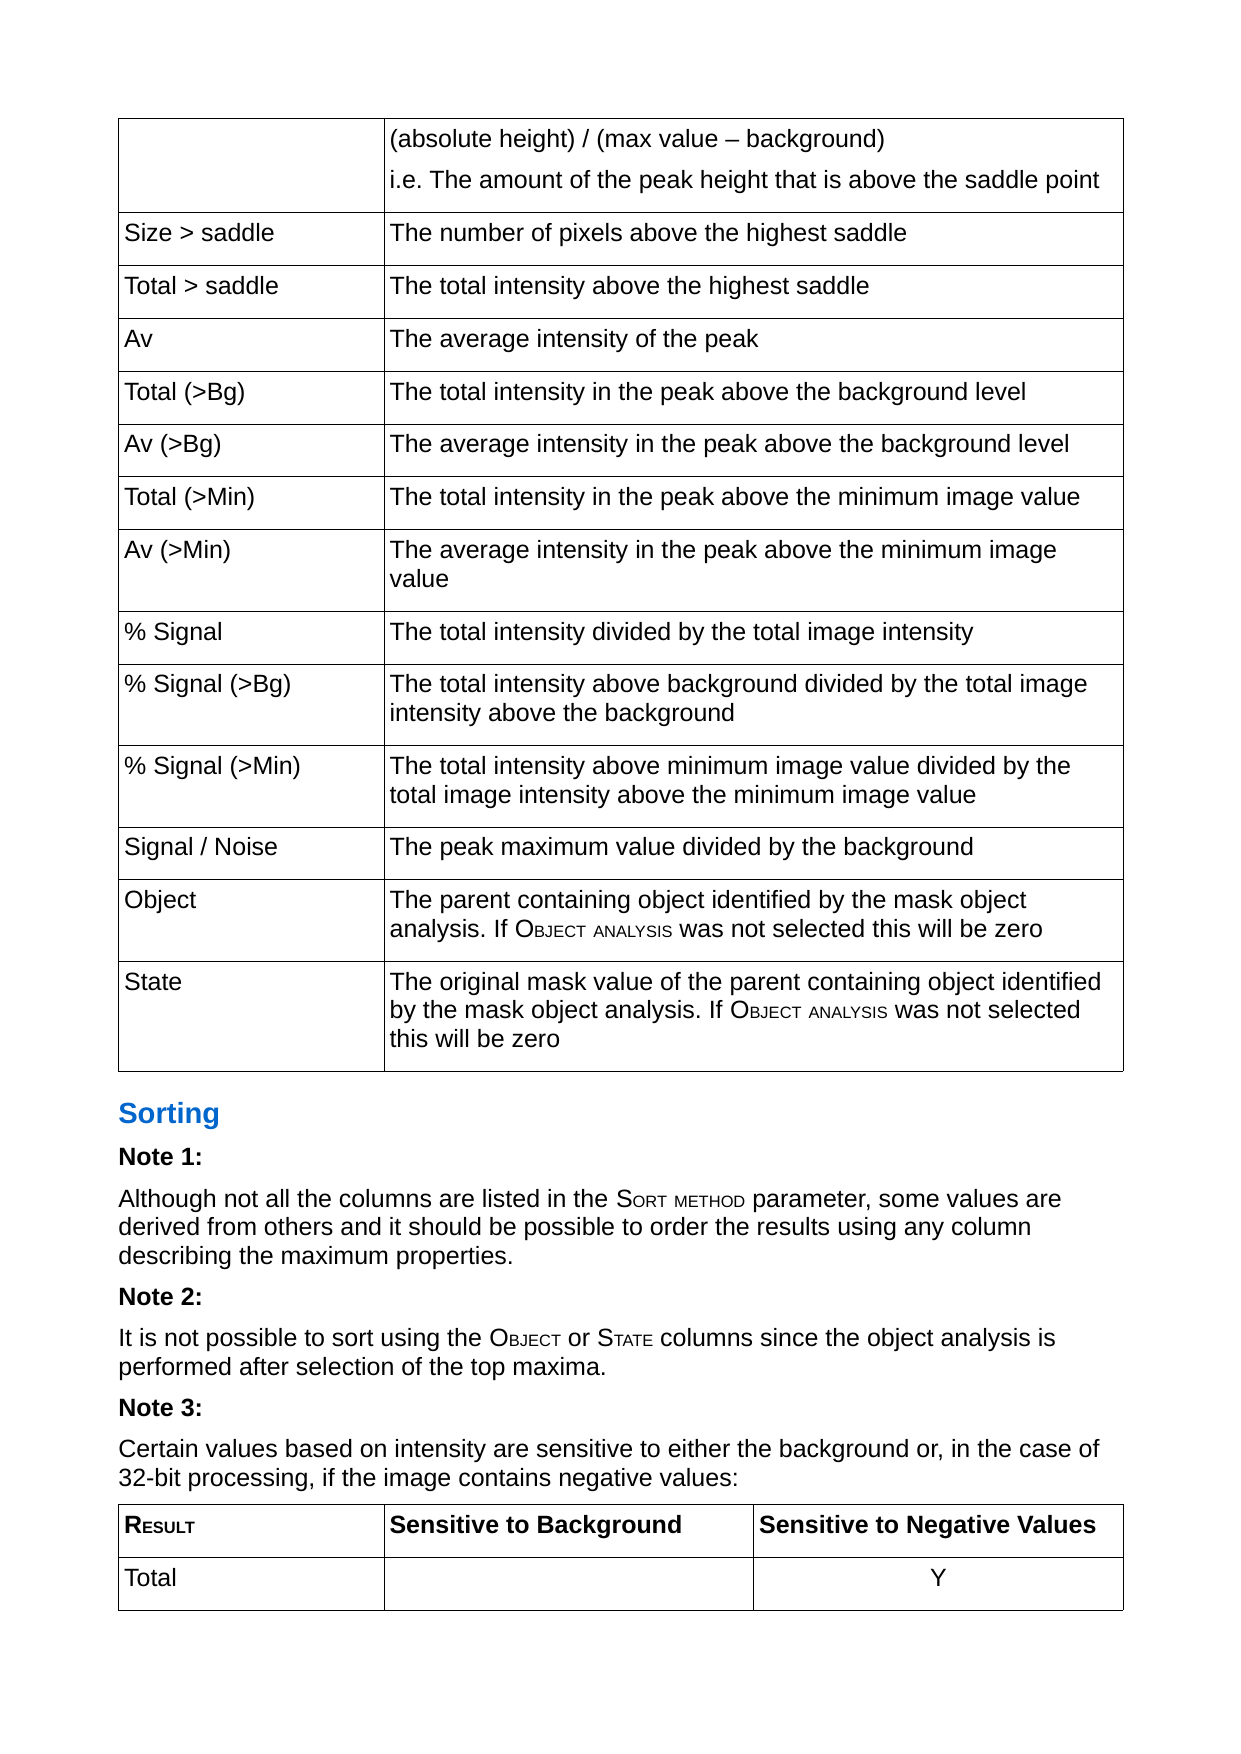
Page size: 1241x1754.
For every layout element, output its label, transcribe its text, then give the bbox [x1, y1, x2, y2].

table_cell Size > saddle [119, 213, 384, 265]
table_cell The peak maximum value divided by the background [385, 828, 1123, 879]
table_cell [385, 1558, 753, 1610]
table_cell Object [119, 880, 384, 961]
table_header Sensitive to Negative Values [754, 1505, 1123, 1557]
text Although not all the columns are listed in the Sort method parameter, some values are derived from others and it should be possible to order the results using any column describing the maximum properties. [118, 1183, 1122, 1270]
text It is not possible to sort using the Object or State columns since the object analysis is performed after selection of the top maxima. [118, 1323, 1122, 1381]
table_cell [119, 119, 384, 212]
table_cell Total [119, 1558, 384, 1610]
subtitle Sorting [118, 1096, 1122, 1130]
table_cell The original mask value of the parent containing object identified by the mask object analysis. If Object analysis was not selected this will be zero [385, 962, 1123, 1071]
table_cell The total intensity divided by the total image intensity [385, 612, 1123, 663]
text Note 3: [118, 1393, 1122, 1422]
table_cell The average intensity in the peak above the minimum image value [385, 530, 1123, 611]
table_cell Total > saddle [119, 266, 384, 318]
table_cell State [119, 962, 384, 1071]
table_cell The average intensity in the peak above the background level [385, 425, 1123, 476]
table_cell The average intensity of the peak [385, 319, 1123, 371]
table_cell The number of pixels above the highest saddle [385, 213, 1123, 265]
text Note 1: [118, 1142, 1122, 1171]
table_cell Av [119, 319, 384, 371]
table_cell The total intensity above background divided by the total image intensity above the background [385, 665, 1123, 745]
table_cell % Signal (>Min) [119, 746, 384, 827]
table_cell % Signal (>Bg) [119, 665, 384, 745]
table_cell The total intensity in the peak above the background level [385, 372, 1123, 423]
table_cell The total intensity above minimum image value divided by the total image intensity above the minimum image value [385, 746, 1123, 827]
text Note 2: [118, 1282, 1122, 1311]
text Certain values based on intensity are sensitive to either the background or, in the case of 32-bit processing, if the image contains negative values: [118, 1434, 1122, 1492]
table_header Sensitive to Background [385, 1505, 753, 1557]
table_cell The total intensity above the highest saddle [385, 266, 1123, 318]
table_cell The parent containing object identified by the mask object analysis. If Object analysis was not selected this will be zero [385, 880, 1123, 961]
table_header Result [119, 1505, 384, 1557]
table_cell (absolute height) / (max value – background) i.e. The amount of the peak height that is above the saddle point [385, 119, 1123, 212]
table_cell Total (>Min) [119, 477, 384, 529]
table_cell Signal / Noise [119, 828, 384, 879]
table_cell The total intensity in the peak above the minimum image value [385, 477, 1123, 529]
table_cell Y [754, 1558, 1123, 1610]
table_cell Total (>Bg) [119, 372, 384, 423]
table_cell Av (>Min) [119, 530, 384, 611]
table_cell % Signal [119, 612, 384, 663]
table_cell Av (>Bg) [119, 425, 384, 476]
